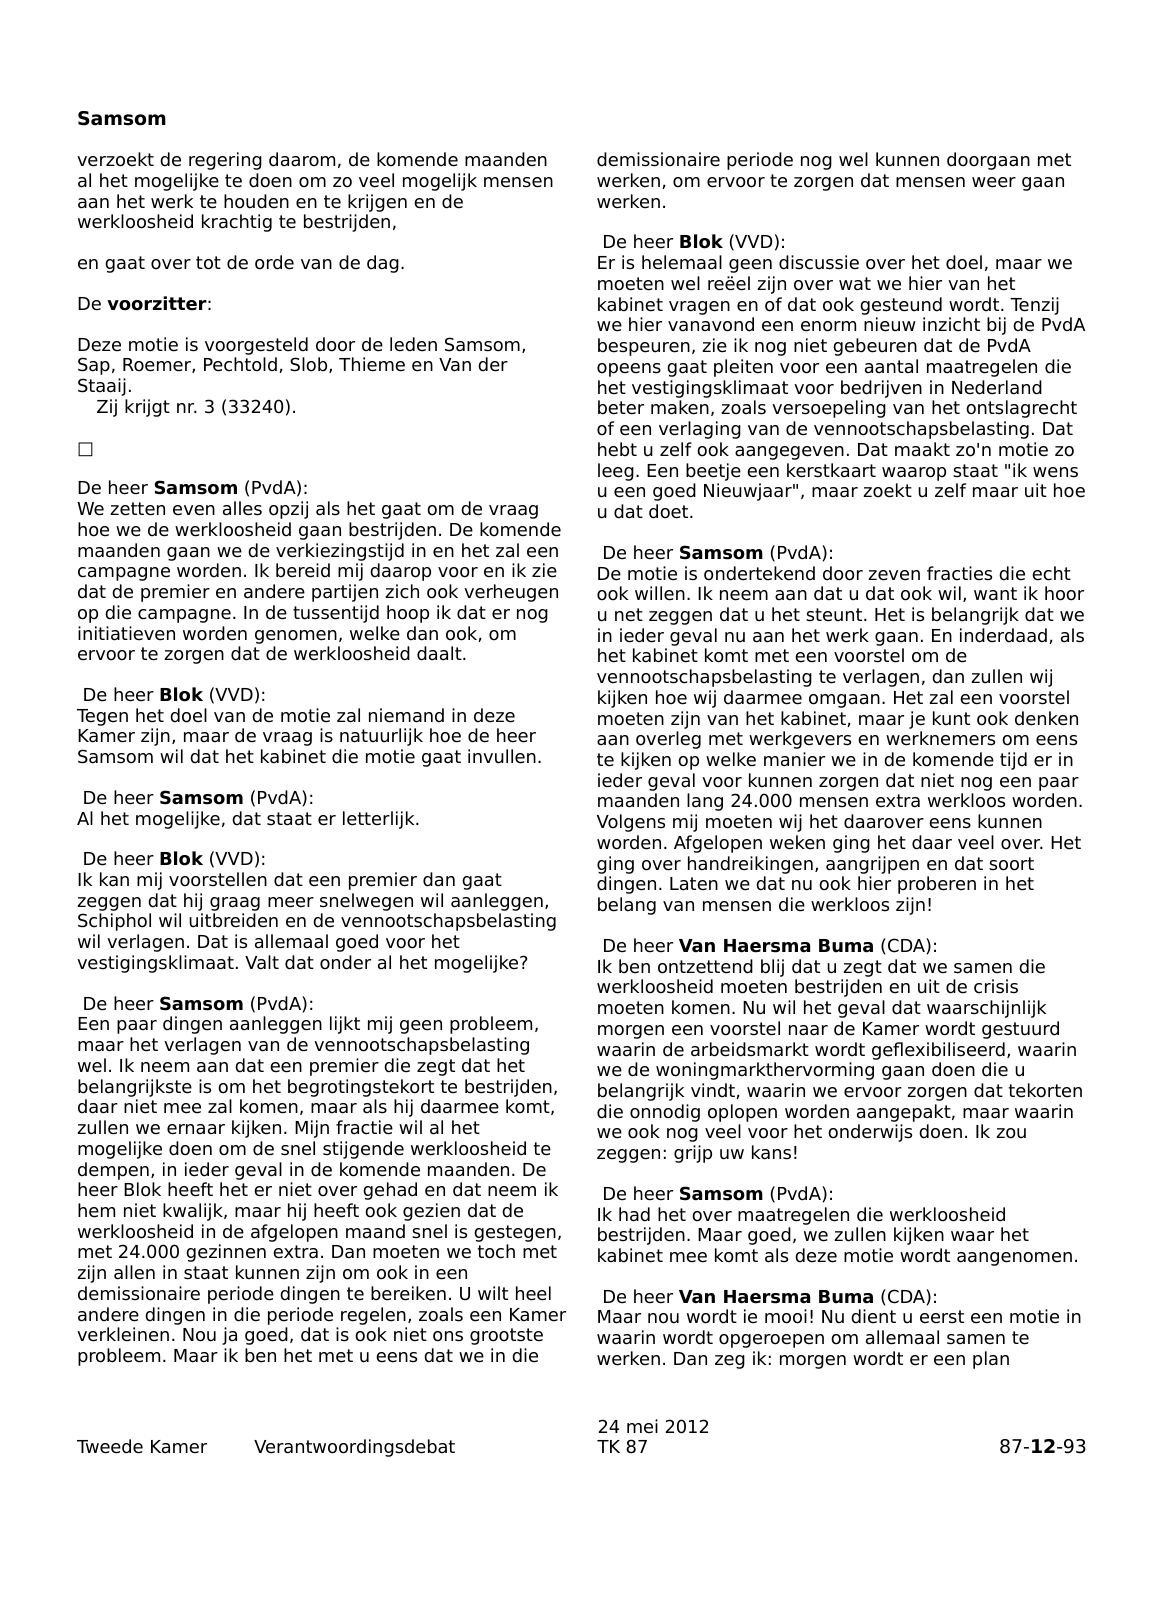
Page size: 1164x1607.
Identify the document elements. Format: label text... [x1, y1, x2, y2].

text De heer Blok (VVD): [77, 685, 567, 706]
text De heer Samsom (PvdA): [596, 1184, 1087, 1204]
text Zij krijgt nr. 3 (33240). [77, 397, 567, 417]
text De voorzitter: [77, 294, 567, 314]
text De heer Van Haersma Buma (CDA): [596, 1287, 1087, 1307]
text demissionaire periode nog wel kunnen doorgaan met werken, om ervoor te zorgen dat mensen weer gaan werken. [596, 150, 1087, 212]
text De heer Samsom (PvdA): [77, 478, 567, 499]
text De heer Samsom (PvdA): [77, 788, 567, 808]
text Een paar dingen aanleggen lijkt mij geen probleem, maar het verlagen van de vennootschapsbelasting wel. Ik neem aan dat een premier die zegt dat het belangrijkste is om het begrotingstekort te bestrijden, daar niet mee zal komen, maar als hij daarmee komt, zullen we ernaar kijken. Mijn fractie wil al het mogelijke doen om de snel stijgende werkloosheid te dempen, in ieder geval in de komende maanden. De heer Blok heeft het er niet over gehad en dat neem ik hem niet kwalijk, maar hij heeft ook gezien dat de werkloosheid in de afgelopen maand snel is gestegen, met 24.000 gezinnen extra. Dan moeten we toch met zijn allen in staat kunnen zijn om ook in een demissionaire periode dingen te bereiken. U wilt heel andere dingen in die periode regelen, zoals een Kamer verkleinen. Nou ja goed, dat is ook niet ons grootste probleem. Maar ik ben het met u eens dat we in die [77, 1014, 567, 1367]
text De heer Blok (VVD): [596, 232, 1087, 253]
text De heer Samsom (PvdA): [596, 543, 1087, 563]
text verzoekt de regering daarom, de komende maanden al het mogelijke te doen om zo veel mogelijk mensen aan het werk te houden en te krijgen en de werkloosheid krachtig te bestrijden, [77, 150, 567, 233]
text Maar nou wordt ie mooi! Nu dient u eerst een motie in waarin wordt opgeroepen om allemaal samen te werken. Dan zeg ik: morgen wordt er een plan [596, 1307, 1087, 1369]
text □ [77, 437, 567, 458]
text Ik kan mij voorstellen dat een premier dan gaat zeggen dat hij graag meer snelwegen wil aanleggen, Schiphol wil uitbreiden en de vennootschapsbelasting wil verlagen. Dat is allemaal goed voor het vestigingsklimaat. Valt dat onder al het mogelijke? [77, 870, 567, 973]
text De heer Blok (VVD): [77, 849, 567, 870]
text Deze motie is voorgesteld door de leden Samsom, Sap, Roemer, Pechtold, Slob, Thieme en Van der Staaij. [77, 334, 567, 397]
text Tegen het doel van de motie zal niemand in deze Kamer zijn, maar de vraag is natuurlijk hoe de heer Samsom wil dat het kabinet die motie gaat invullen. [77, 706, 567, 768]
text Ik ben ontzettend blij dat u zegt dat we samen die werkloosheid moeten bestrijden en uit de crisis moeten komen. Nu wil het geval dat waarschijnlijk morgen een voorstel naar de Kamer wordt gestuurd waarin de arbeidsmarkt wordt geflexibiliseerd, waarin we de woningmarkthervorming gaan doen die u belangrijk vindt, waarin we ervoor zorgen dat tekorten die onnodig oplopen worden aangepakt, maar waarin we ook nog veel voor het onderwijs doen. Ik zou zeggen: grijp uw kans! [596, 956, 1087, 1164]
text De heer Van Haersma Buma (CDA): [596, 936, 1087, 956]
text en gaat over tot de orde van de dag. [77, 253, 567, 274]
text De motie is ondertekend door zeven fracties die echt ook willen. Ik neem aan dat u dat ook wil, want ik hoor u net zeggen dat u het steunt. Het is belangrijk dat we in ieder geval nu aan het werk gaan. En inderdaad, als het kabinet komt met een voorstel om de vennootschapsbelasting te verlagen, dan zullen wij kijken hoe wij daarmee omgaan. Het zal een voorstel moeten zijn van het kabinet, maar je kunt ook denken aan overleg met werkgevers en werknemers om eens te kijken op welke manier we in de komende tijd er in ieder geval voor kunnen zorgen dat niet nog een paar maanden lang 24.000 mensen extra werkloos worden. Volgens mij moeten wij het daarover eens kunnen worden. Afgelopen weken ging het daar veel over. Het ging over handreikingen, aangrijpen en dat soort dingen. Laten we dat nu ook hier proberen in het belang van mensen die werkloos zijn! [596, 563, 1087, 916]
text Er is helemaal geen discussie over het doel, maar we moeten wel reëel zijn over wat we hier van het kabinet vragen en of dat ook gesteund wordt. Tenzij we hier vanavond een enorm nieuw inzicht bij de PvdA bespeuren, zie ik nog niet gebeuren dat de PvdA opeens gaat pleiten voor een aantal maatregelen die het vestigingsklimaat voor bedrijven in Nederland beter maken, zoals versoepeling van het ontslagrecht of een verlaging van de vennootschapsbelasting. Dat hebt u zelf ook aangegeven. Dat maakt zo'n motie zo leeg. Een beetje een kerstkaart waarop staat "ik wens u een goed Nieuwjaar", maar zoekt u zelf maar uit hoe u dat doet. [596, 253, 1087, 523]
text Ik had het over maatregelen die werkloosheid bestrijden. Maar goed, we zullen kijken waar het kabinet mee komt als deze motie wordt aangenomen. [596, 1204, 1087, 1267]
text Al het mogelijke, dat staat er letterlijk. [77, 808, 567, 829]
text We zetten even alles opzij als het gaat om de vraag hoe we de werkloosheid gaan bestrijden. De komende maanden gaan we de verkiezingstijd in en het zal een campagne worden. Ik bereid mij daarop voor en ik zie dat de premier en andere partijen zich ook verheugen op die campagne. In de tussentijd hoop ik dat er nog initiatieven worden genomen, welke dan ook, om ervoor te zorgen dat de werkloosheid daalt. [77, 499, 567, 665]
text De heer Samsom (PvdA): [77, 993, 567, 1014]
